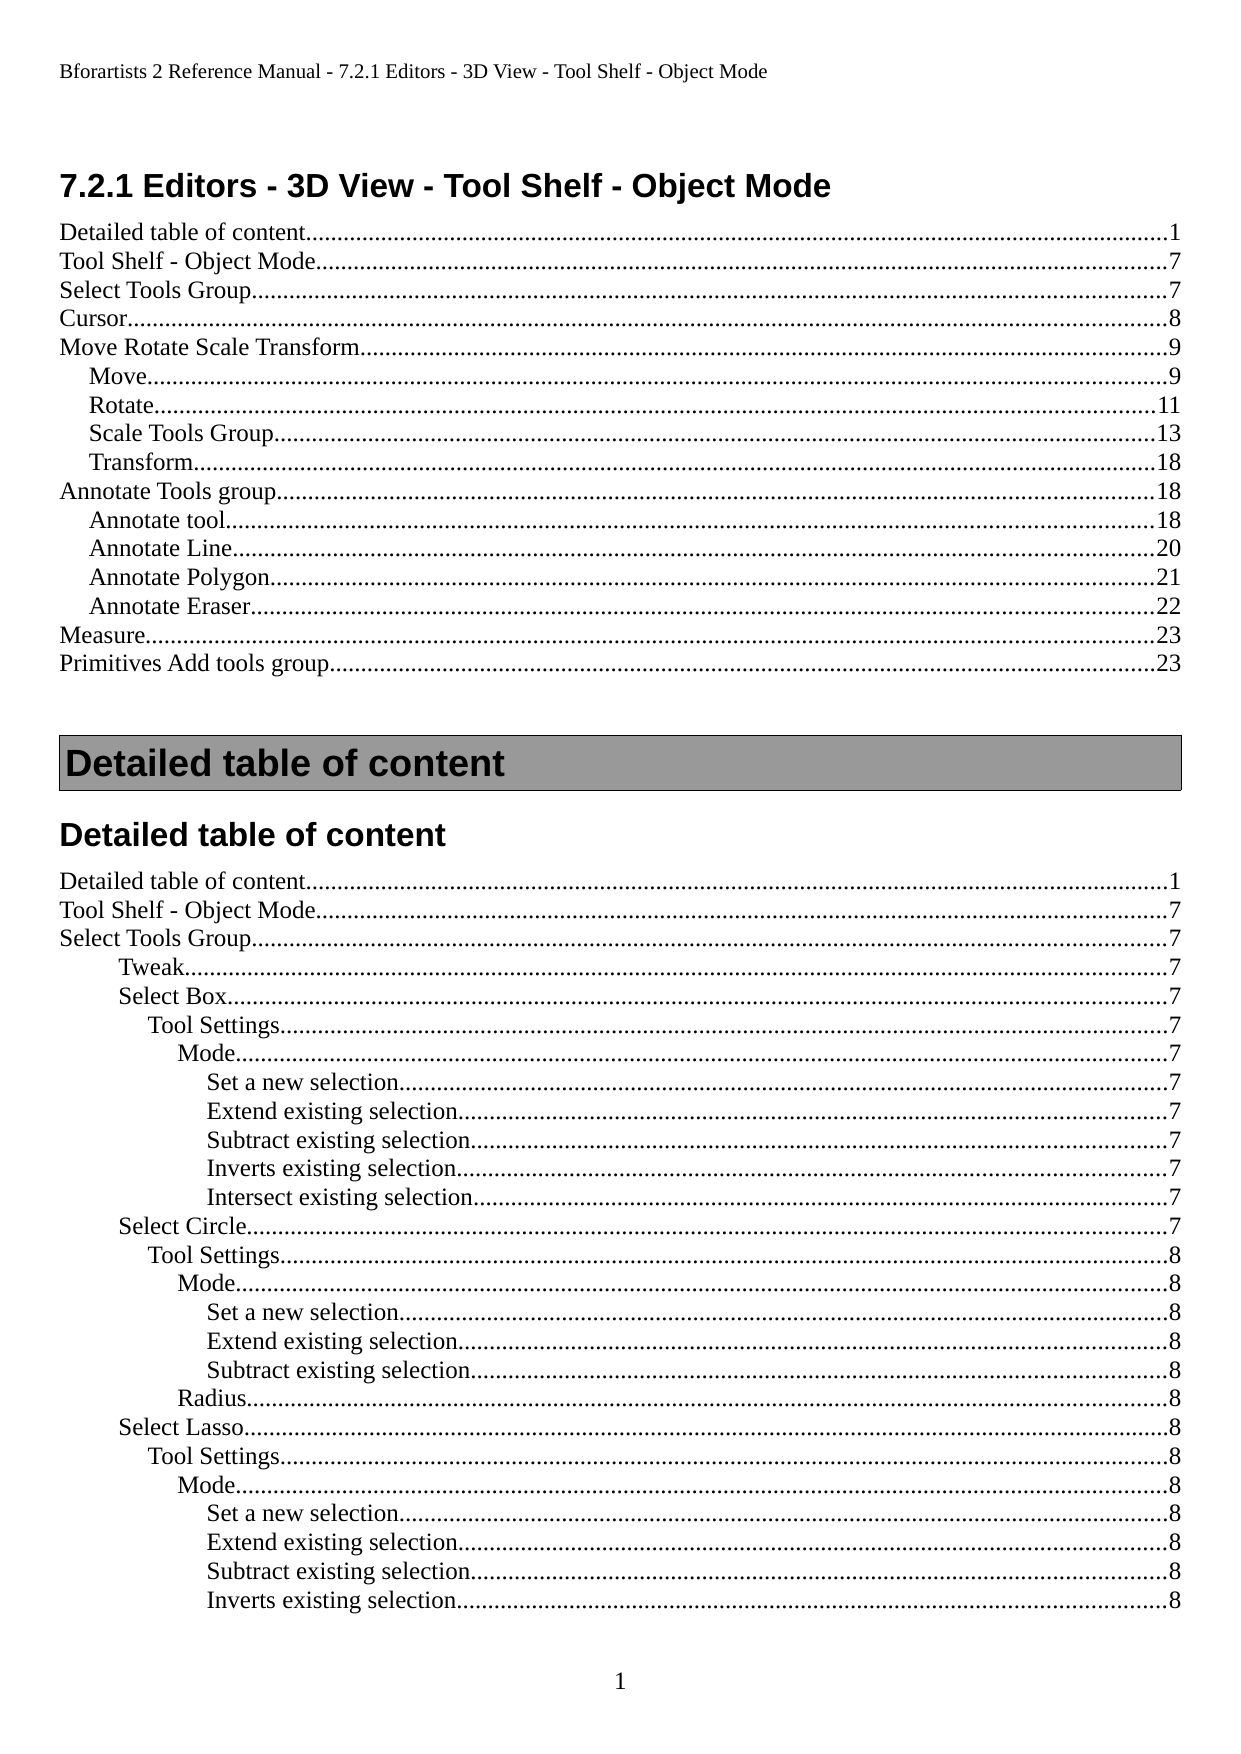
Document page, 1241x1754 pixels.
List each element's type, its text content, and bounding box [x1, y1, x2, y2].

text Tool Settings 8 [147, 1240, 1181, 1268]
text Set a new selection 8 [206, 1498, 1181, 1527]
text Annotate tool 18 [88, 505, 1181, 533]
text Mode 8 [177, 1268, 1181, 1297]
text Extend existing selection 8 [206, 1326, 1181, 1355]
text Transform 18 [88, 447, 1181, 476]
text Select Lasso 8 [118, 1412, 1181, 1441]
text Cursor 8 [59, 303, 1181, 332]
text Annotate Tools group 18 [59, 476, 1181, 505]
text Detailed table of content 1 [59, 217, 1181, 246]
text Annotate Polygon 21 [88, 562, 1181, 591]
text Select Box 7 [118, 981, 1181, 1010]
text Scale Tools Group 13 [88, 418, 1181, 447]
text Tool Shelf - Object Mode 7 [59, 895, 1181, 923]
text Mode 8 [177, 1470, 1181, 1498]
text Inverts existing selection 7 [206, 1153, 1181, 1182]
text Select Circle 7 [118, 1211, 1181, 1240]
text Detailed table of content 1 [59, 866, 1181, 895]
text Select Tools Group 7 [59, 275, 1181, 303]
text Subtract existing selection 8 [206, 1355, 1181, 1383]
text Select Tools Group 7 [59, 923, 1181, 952]
text Annotate Eraser 22 [88, 591, 1181, 620]
text Primitives Add tools group 23 [59, 648, 1181, 677]
subtitle 7.2.1 Editors - 3D View - Tool Shelf - Object Mode [59, 166, 1181, 205]
text Extend existing selection 7 [206, 1096, 1181, 1125]
text Rotate 11 [88, 390, 1181, 418]
text Tool Shelf - Object Mode 7 [59, 246, 1181, 275]
text Intersect existing selection 7 [206, 1182, 1181, 1211]
text Mode 7 [177, 1038, 1181, 1067]
text Tweak 7 [118, 952, 1181, 981]
text Extend existing selection 8 [206, 1527, 1181, 1556]
text Move Rotate Scale Transform 9 [59, 332, 1181, 361]
text Annotate Line 20 [88, 533, 1181, 562]
text Measure 23 [59, 620, 1181, 648]
text Set a new selection 8 [206, 1297, 1181, 1326]
subtitle Detailed table of content [59, 815, 1181, 853]
text Subtract existing selection 8 [206, 1556, 1181, 1585]
table_header Detailed table of content [60, 736, 1181, 790]
text Tool Settings 8 [147, 1441, 1181, 1470]
text Move 9 [88, 361, 1181, 390]
text Inverts existing selection 8 [206, 1585, 1181, 1613]
text Set a new selection 7 [206, 1067, 1181, 1096]
text Radius 8 [177, 1383, 1181, 1412]
text Tool Settings 7 [147, 1010, 1181, 1038]
text Subtract existing selection 7 [206, 1125, 1181, 1153]
